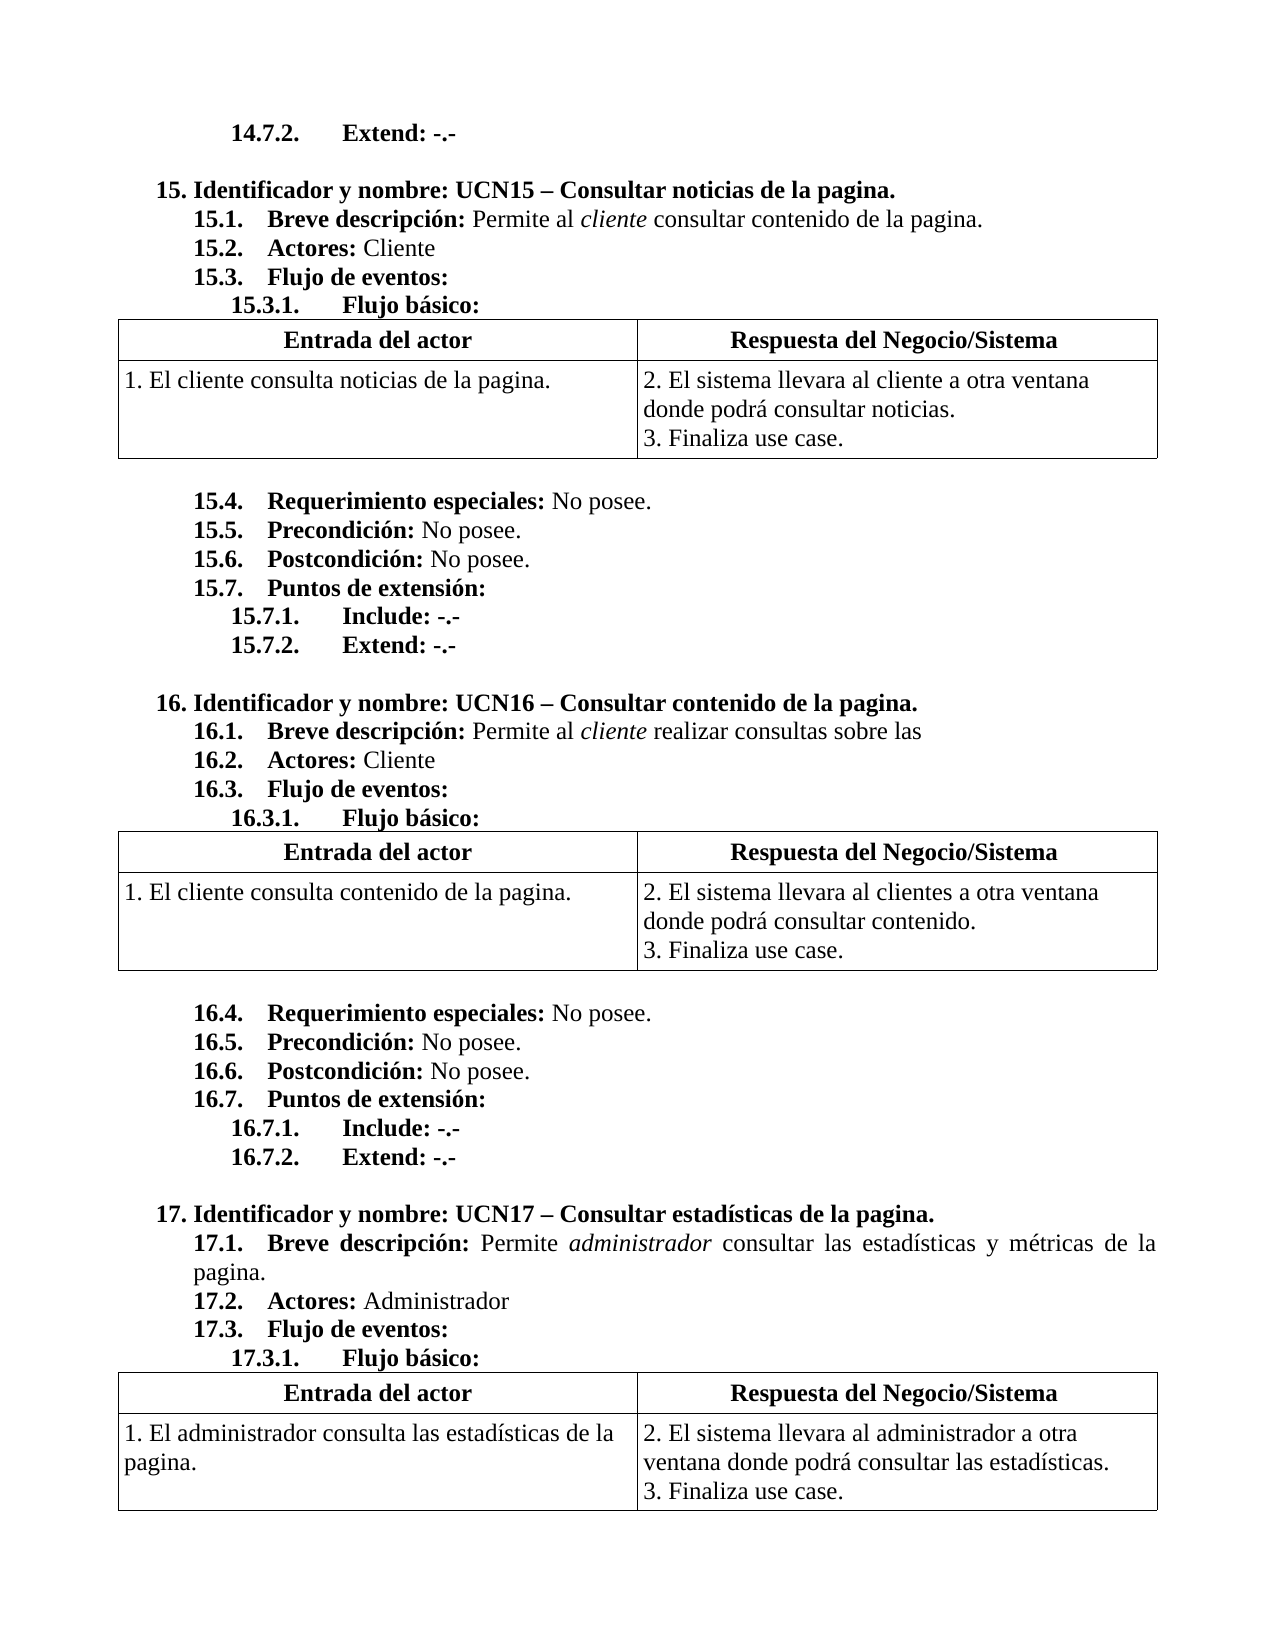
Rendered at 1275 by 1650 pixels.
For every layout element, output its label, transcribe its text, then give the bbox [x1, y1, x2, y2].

list Flujo de eventos: [193, 774, 1157, 803]
table_header Entrada del actor [119, 320, 637, 360]
list Actores: Cliente [193, 233, 1157, 262]
list Precondición: No posee. [193, 1027, 1157, 1056]
list Extend: -.- [231, 118, 1157, 147]
table_header Entrada del actor [119, 1373, 637, 1412]
table_cell 2. El sistema llevara al administrador a otra ventana donde podrá consultar las estadísticas. 3. Finaliza use case. [638, 1414, 1157, 1510]
table_header Respuesta del Negocio/Sistema [638, 832, 1157, 872]
list Include: -.- [231, 1113, 1157, 1142]
table_header Entrada del actor [119, 832, 637, 872]
list Requerimiento especiales: No posee. [193, 486, 1157, 515]
list Puntos de extensión: [193, 573, 1157, 601]
list Extend: -.- [231, 630, 1157, 659]
table_cell 2. El sistema llevara al cliente a otra ventana donde podrá consultar noticias. 3. Finaliza use case. [638, 361, 1157, 457]
table_cell 1. El cliente consulta contenido de la pagina. [119, 873, 637, 969]
list Flujo básico: [231, 291, 1157, 319]
list Postcondición: No posee. [193, 544, 1157, 573]
list Flujo básico: [231, 1343, 1157, 1372]
list Extend: -.- [231, 1142, 1157, 1171]
list Flujo básico: [231, 803, 1157, 831]
list Postcondición: No posee. [193, 1056, 1157, 1084]
table_header Respuesta del Negocio/Sistema [638, 1373, 1157, 1412]
table_header Respuesta del Negocio/Sistema [638, 320, 1157, 360]
list Identificador y nombre: UCN15 – Consultar noticias de la pagina. [156, 176, 1157, 204]
table_cell 1. El administrador consulta las estadísticas de la pagina. [119, 1414, 637, 1510]
list Flujo de eventos: [193, 1314, 1157, 1343]
table_cell 1. El cliente consulta noticias de la pagina. [119, 361, 637, 457]
list Identificador y nombre: UCN16 – Consultar contenido de la pagina. [156, 688, 1157, 716]
list Requerimiento especiales: No posee. [193, 998, 1157, 1027]
list Include: -.- [231, 601, 1157, 630]
list Actores: Administrador [193, 1286, 1157, 1314]
list Puntos de extensión: [193, 1084, 1157, 1113]
list Breve descripción: Permite administrador consultar las estadísticas y métricas de la pagina. [193, 1228, 1157, 1286]
list Breve descripción: Permite al cliente consultar contenido de la pagina. [193, 204, 1157, 233]
list Precondición: No posee. [193, 515, 1157, 544]
table_cell 2. El sistema llevara al clientes a otra ventana donde podrá consultar contenido. 3. Finaliza use case. [638, 873, 1157, 969]
list Breve descripción: Permite al cliente realizar consultas sobre las [193, 716, 1157, 745]
list Actores: Cliente [193, 745, 1157, 774]
list Flujo de eventos: [193, 262, 1157, 291]
list Identificador y nombre: UCN17 – Consultar estadísticas de la pagina. [156, 1199, 1157, 1228]
